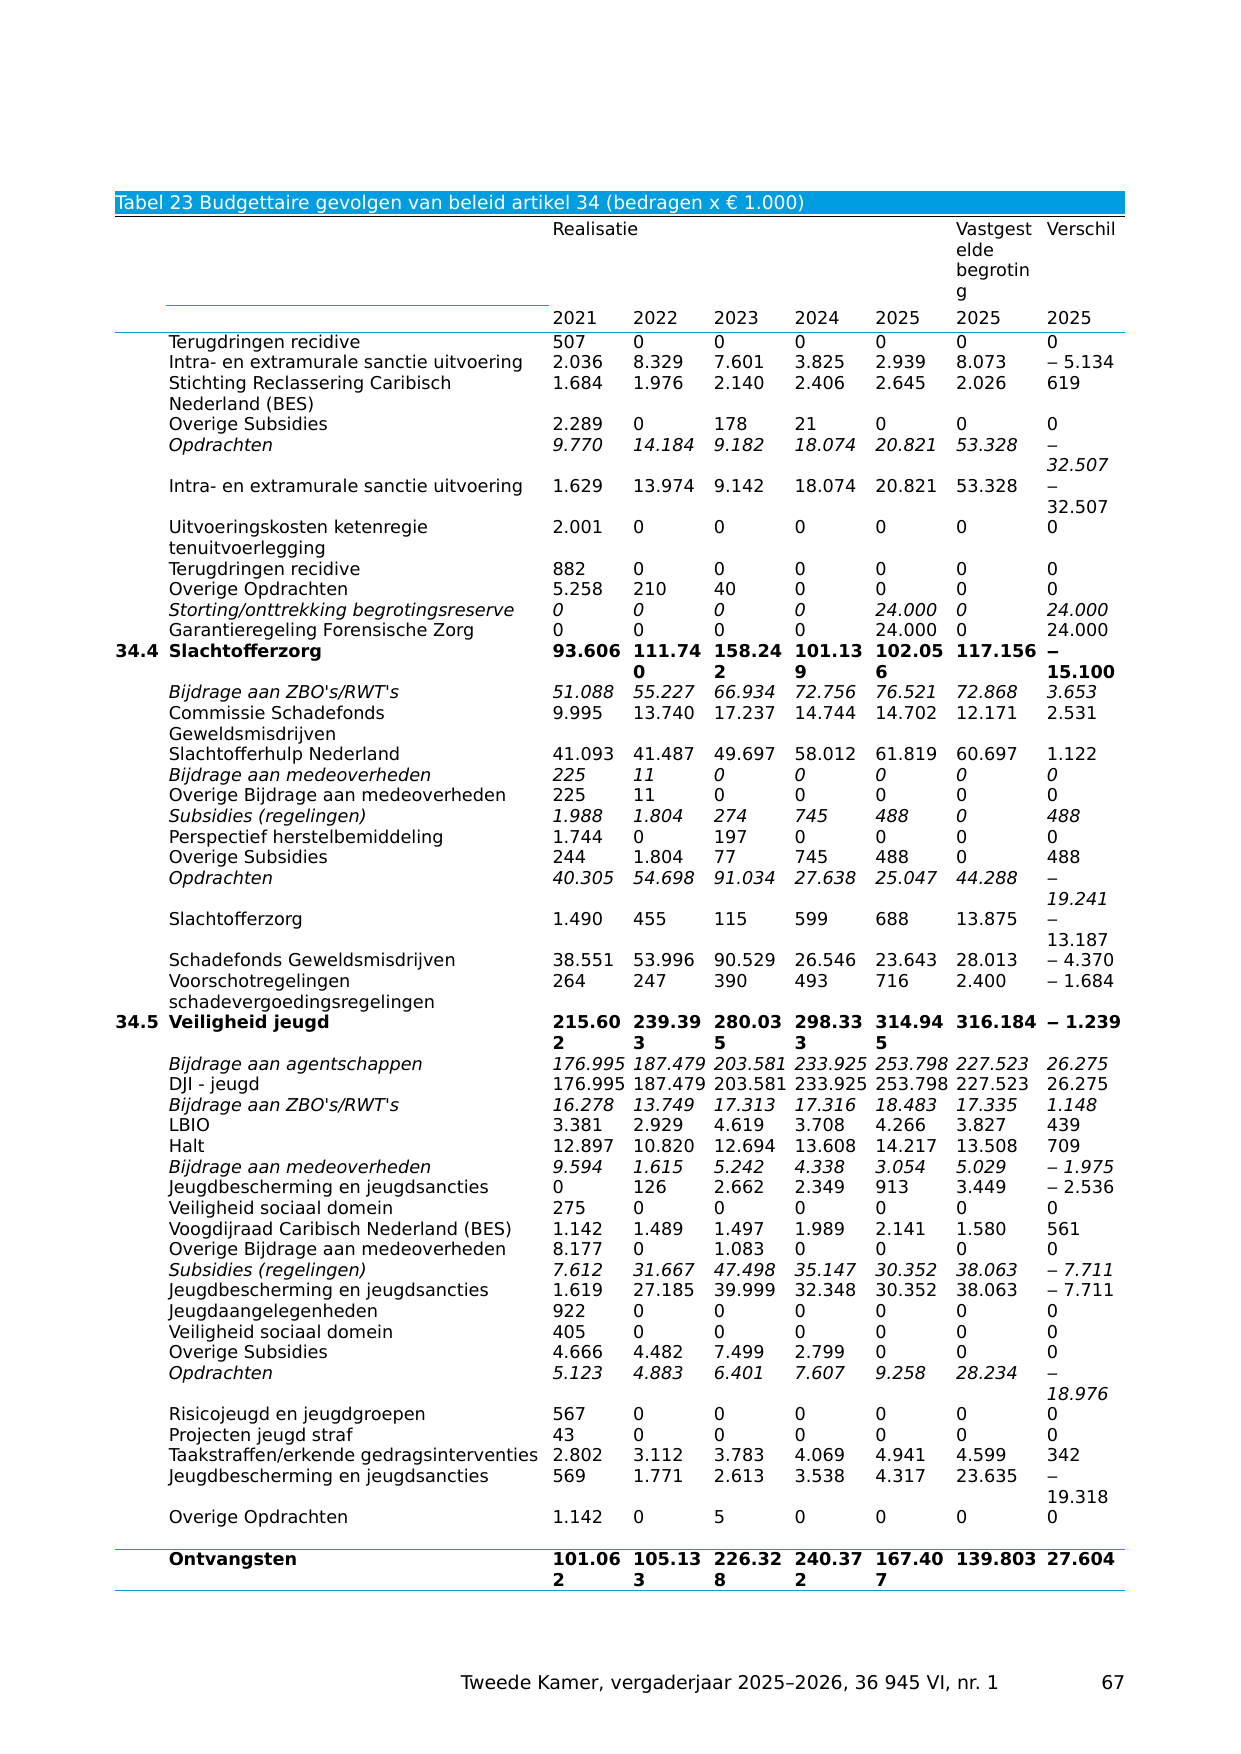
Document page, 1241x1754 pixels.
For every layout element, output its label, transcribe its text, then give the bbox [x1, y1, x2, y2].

table_cell 26.275 [1044, 1054, 1125, 1074]
table_cell 0 [630, 333, 711, 352]
table_cell Jeugdbescherming en jeugdsancties [166, 1177, 549, 1198]
table_cell 101.062 [549, 1550, 630, 1590]
table_cell 53.328 [953, 435, 1044, 476]
table_cell 2.289 [549, 414, 630, 435]
table_cell 298.333 [791, 1012, 872, 1053]
table_cell 101.139 [791, 641, 872, 682]
table_cell 233.925 [791, 1054, 872, 1074]
table_cell [115, 600, 166, 620]
table_cell [115, 785, 166, 806]
table_cell [630, 1528, 711, 1548]
table_cell 1.615 [630, 1157, 711, 1177]
table_cell 253.798 [872, 1074, 953, 1095]
table_cell 5.242 [711, 1157, 791, 1177]
table_cell 4.619 [711, 1115, 791, 1136]
table_cell 51.088 [549, 682, 630, 703]
table_cell 3.112 [630, 1445, 711, 1466]
table_cell Terugdringen recidive [166, 559, 549, 579]
table_cell 488 [1044, 847, 1125, 868]
table_cell 72.756 [791, 682, 872, 703]
table_cell [115, 333, 166, 352]
table_cell 0 [1044, 1425, 1125, 1445]
table_cell 76.521 [872, 682, 953, 703]
table_cell Slachtofferzorg [166, 909, 549, 950]
table_cell Overige Bijdrage aan medeoverheden [166, 1239, 549, 1260]
table_cell [115, 1280, 166, 1301]
table_cell 44.288 [953, 868, 1044, 909]
table_cell 1.804 [630, 806, 711, 827]
table_cell 264 [549, 971, 630, 1012]
table_cell 0 [1044, 414, 1125, 435]
table_cell [115, 435, 166, 476]
table_cell 3.538 [791, 1466, 872, 1507]
table_cell 8.073 [953, 352, 1044, 373]
table_cell 0 [953, 765, 1044, 785]
table_cell 3.783 [711, 1445, 791, 1466]
table_cell [791, 1528, 872, 1548]
table_cell 3.827 [953, 1115, 1044, 1136]
table_cell 0 [953, 1301, 1044, 1322]
table_cell 13.875 [953, 909, 1044, 950]
table_cell 0 [872, 579, 953, 600]
table_cell 2.026 [953, 373, 1044, 414]
table_cell [115, 703, 166, 744]
table_cell 745 [791, 806, 872, 827]
table_cell 2.400 [953, 971, 1044, 1012]
table_cell 17.237 [711, 703, 791, 744]
table_cell Bijdrage aan medeoverheden [166, 1157, 549, 1177]
table_cell Veiligheid sociaal domein [166, 1322, 549, 1342]
table_cell 0 [1044, 765, 1125, 785]
table_cell [115, 1445, 166, 1466]
table_cell 0 [1044, 579, 1125, 600]
table_cell Intra- en extramurale sanctie uitvoering [166, 352, 549, 373]
table_cell ‒ 13.187 [1044, 909, 1125, 950]
table_cell Perspectief herstelbemiddeling [166, 827, 549, 847]
table_cell [166, 306, 549, 332]
table_cell 6.401 [711, 1363, 791, 1404]
table_cell 0 [1044, 1342, 1125, 1363]
table_cell 203.581 [711, 1074, 791, 1095]
table_cell 0 [872, 1507, 953, 1528]
table_cell 0 [630, 559, 711, 579]
table_cell [115, 1198, 166, 1218]
table_cell 0 [953, 517, 1044, 558]
table_cell 0 [791, 333, 872, 352]
table_cell 72.868 [953, 682, 1044, 703]
table_cell 16.278 [549, 1095, 630, 1115]
table_cell 24.000 [1044, 620, 1125, 641]
table_cell 1.684 [549, 373, 630, 414]
table_cell 14.702 [872, 703, 953, 744]
table_cell Realisatie [549, 217, 953, 304]
table_cell [115, 579, 166, 600]
table_cell 27.604 [1044, 1550, 1125, 1590]
table_cell [872, 1528, 953, 1548]
table_cell 0 [791, 1198, 872, 1218]
table_cell [115, 352, 166, 373]
table_cell Commissie Schadefonds Geweldsmisdrijven [166, 703, 549, 744]
table_cell 0 [791, 1239, 872, 1260]
table_cell 4.666 [549, 1342, 630, 1363]
table_cell 0 [630, 1507, 711, 1528]
table_cell 0 [711, 1198, 791, 1218]
table_cell Overige Opdrachten [166, 579, 549, 600]
table_cell 13.974 [630, 476, 711, 517]
table_cell [115, 1260, 166, 1280]
table_cell 390 [711, 971, 791, 1012]
table_cell [115, 909, 166, 950]
table_cell 455 [630, 909, 711, 950]
table_cell 1.580 [953, 1219, 1044, 1239]
table_cell 0 [711, 600, 791, 620]
table_cell 1.771 [630, 1466, 711, 1507]
table_cell Jeugdaangelegenheden [166, 1301, 549, 1322]
table_cell 342 [1044, 1445, 1125, 1466]
table_cell Opdrachten [166, 435, 549, 476]
table_cell [115, 1054, 166, 1074]
table_cell ‒ 7.711 [1044, 1280, 1125, 1301]
table_cell 215.602 [549, 1012, 630, 1053]
table_cell 0 [953, 559, 1044, 579]
table_cell [115, 1466, 166, 1507]
table_cell [115, 1342, 166, 1363]
table_cell 0 [791, 827, 872, 847]
table_cell 77 [711, 847, 791, 868]
table_cell 709 [1044, 1136, 1125, 1157]
table_cell 0 [791, 1322, 872, 1342]
table_cell 0 [872, 765, 953, 785]
table_cell Veiligheid jeugd [166, 1012, 549, 1053]
table_cell Storting/onttrekking begrotingsreserve [166, 600, 549, 620]
table_cell 49.697 [711, 744, 791, 765]
table_cell 9.258 [872, 1363, 953, 1404]
table_cell Opdrachten [166, 1363, 549, 1404]
table_cell Jeugdbescherming en jeugdsancties [166, 1280, 549, 1301]
table_cell 0 [791, 785, 872, 806]
table_cell Subsidies (regelingen) [166, 1260, 549, 1280]
table_cell 226.328 [711, 1550, 791, 1590]
table_cell 0 [791, 1507, 872, 1528]
table_cell 1.122 [1044, 744, 1125, 765]
table_cell 567 [549, 1404, 630, 1425]
table_cell [115, 1507, 166, 1528]
table_cell 3.825 [791, 352, 872, 373]
table_cell [166, 217, 549, 304]
table_cell 0 [953, 1425, 1044, 1445]
table_cell 882 [549, 559, 630, 579]
table_cell 0 [630, 1322, 711, 1342]
table_cell Veiligheid sociaal domein [166, 1198, 549, 1218]
table_cell Overige Subsidies [166, 1342, 549, 1363]
table_cell [549, 1528, 630, 1548]
table_cell 21 [791, 414, 872, 435]
table_cell [115, 765, 166, 785]
table_cell Vastgestelde begroting [953, 217, 1044, 304]
table_cell 26.546 [791, 950, 872, 971]
table_cell 2024 [791, 305, 872, 332]
table_cell 158.242 [711, 641, 791, 682]
table_cell 0 [1044, 827, 1125, 847]
table_cell 507 [549, 333, 630, 352]
table_cell 0 [953, 806, 1044, 827]
table_cell ‒ 19.241 [1044, 868, 1125, 909]
table_cell 240.372 [791, 1550, 872, 1590]
table_cell 439 [1044, 1115, 1125, 1136]
table_cell [115, 1074, 166, 1095]
table_cell 0 [711, 517, 791, 558]
table_cell 0 [630, 827, 711, 847]
table_cell 2.036 [549, 352, 630, 373]
table_cell 253.798 [872, 1054, 953, 1074]
table_cell 4.338 [791, 1157, 872, 1177]
table_cell 102.056 [872, 641, 953, 682]
table_cell 13.508 [953, 1136, 1044, 1157]
table_cell [115, 373, 166, 414]
table_cell Schadefonds Geweldsmisdrijven [166, 950, 549, 971]
table_cell 41.093 [549, 744, 630, 765]
table_cell [115, 476, 166, 517]
table_cell 4.941 [872, 1445, 953, 1466]
table_cell 0 [630, 600, 711, 620]
table_cell 0 [791, 517, 872, 558]
table_cell 0 [791, 620, 872, 641]
table_cell [166, 1528, 549, 1548]
table_cell 0 [711, 1425, 791, 1445]
table_cell 0 [953, 1198, 1044, 1218]
table_cell 30.352 [872, 1280, 953, 1301]
table_cell 27.638 [791, 868, 872, 909]
table_cell 2023 [711, 305, 791, 332]
table_cell 24.000 [872, 620, 953, 641]
table_cell [115, 1363, 166, 1404]
table_cell [115, 744, 166, 765]
table_cell 9.594 [549, 1157, 630, 1177]
table_cell Bijdrage aan medeoverheden [166, 765, 549, 785]
table_cell 0 [549, 620, 630, 641]
table_cell 60.697 [953, 744, 1044, 765]
table_cell [115, 971, 166, 1012]
table_cell 3.054 [872, 1157, 953, 1177]
table_cell 4.317 [872, 1466, 953, 1507]
table_cell [115, 1219, 166, 1239]
table_cell Voorschotregelingen schadevergoedingsregelingen [166, 971, 549, 1012]
table_cell 745 [791, 847, 872, 868]
table_cell 1.976 [630, 373, 711, 414]
table_cell 5 [711, 1507, 791, 1528]
table_cell 20.821 [872, 476, 953, 517]
table_cell ‒ 32.507 [1044, 476, 1125, 517]
table_cell 4.266 [872, 1115, 953, 1136]
table_cell ‒ 15.100 [1044, 641, 1125, 682]
table_cell Halt [166, 1136, 549, 1157]
table_cell 0 [711, 1301, 791, 1322]
table_cell 38.063 [953, 1260, 1044, 1280]
table_cell 53.328 [953, 476, 1044, 517]
table_cell 0 [1044, 1301, 1125, 1322]
table_cell 14.184 [630, 435, 711, 476]
table_cell 233.925 [791, 1074, 872, 1095]
table_cell [115, 1157, 166, 1177]
table_cell 105.133 [630, 1550, 711, 1590]
table_cell ‒ 19.318 [1044, 1466, 1125, 1507]
table_cell 28.234 [953, 1363, 1044, 1404]
table_cell 0 [872, 517, 953, 558]
table_cell [115, 1115, 166, 1136]
table_cell 0 [953, 414, 1044, 435]
table_cell 14.217 [872, 1136, 953, 1157]
table_cell 40.305 [549, 868, 630, 909]
table_cell 26.275 [1044, 1074, 1125, 1095]
table_cell 275 [549, 1198, 630, 1218]
table_cell ‒ 1.684 [1044, 971, 1125, 1012]
table_cell 5.258 [549, 579, 630, 600]
table_cell 0 [953, 785, 1044, 806]
table_cell 0 [1044, 333, 1125, 352]
table_cell 4.599 [953, 1445, 1044, 1466]
table_cell ‒ 32.507 [1044, 435, 1125, 476]
table_cell 1.142 [549, 1507, 630, 1528]
table_cell 3.449 [953, 1177, 1044, 1198]
table_cell 3.708 [791, 1115, 872, 1136]
table_cell 0 [953, 579, 1044, 600]
table_cell 2.662 [711, 1177, 791, 1198]
table_cell [115, 1239, 166, 1260]
table_cell Bijdrage aan ZBO's/RWT's [166, 682, 549, 703]
table_cell 9.995 [549, 703, 630, 744]
table_cell 210 [630, 579, 711, 600]
table_cell 93.606 [549, 641, 630, 682]
table_cell 66.934 [711, 682, 791, 703]
table_cell 0 [953, 333, 1044, 352]
table_cell ‒ 18.976 [1044, 1363, 1125, 1404]
table_cell 9.770 [549, 435, 630, 476]
table_cell 7.601 [711, 352, 791, 373]
table_cell Slachtofferzorg [166, 641, 549, 682]
table_cell 0 [953, 1507, 1044, 1528]
table_cell Voogdijraad Caribisch Nederland (BES) [166, 1219, 549, 1239]
table_cell 913 [872, 1177, 953, 1198]
table_cell 0 [1044, 559, 1125, 579]
table_cell 2.406 [791, 373, 872, 414]
table_cell LBIO [166, 1115, 549, 1136]
table_cell 316.184 [953, 1012, 1044, 1053]
table_cell 0 [953, 827, 1044, 847]
table_cell 0 [953, 620, 1044, 641]
table_cell 0 [953, 1322, 1044, 1342]
table_cell 405 [549, 1322, 630, 1342]
table_cell 0 [872, 414, 953, 435]
table_cell 91.034 [711, 868, 791, 909]
table_cell 227.523 [953, 1074, 1044, 1095]
table_cell [115, 217, 166, 304]
table_cell 0 [791, 1301, 872, 1322]
table_cell 2.929 [630, 1115, 711, 1136]
table_cell 3.653 [1044, 682, 1125, 703]
table_cell ‒ 7.711 [1044, 1260, 1125, 1280]
table_cell Stichting Reclassering Caribisch Nederland (BES) [166, 373, 549, 414]
table_cell 1.083 [711, 1239, 791, 1260]
table_cell 2.531 [1044, 703, 1125, 744]
table_cell DJI - jeugd [166, 1074, 549, 1095]
table_cell 0 [953, 1342, 1044, 1363]
table_cell 34.4 [115, 641, 166, 682]
table_cell 488 [1044, 806, 1125, 827]
table_cell ‒ 1.975 [1044, 1157, 1125, 1177]
table_cell 247 [630, 971, 711, 1012]
table_cell 0 [872, 827, 953, 847]
table_cell 0 [872, 1301, 953, 1322]
table_cell 0 [630, 1425, 711, 1445]
table_cell 716 [872, 971, 953, 1012]
table_cell 28.013 [953, 950, 1044, 971]
table_cell [115, 414, 166, 435]
table_cell 39.999 [711, 1280, 791, 1301]
table_cell 9.182 [711, 435, 791, 476]
table_cell 31.667 [630, 1260, 711, 1280]
table_cell 20.821 [872, 435, 953, 476]
table_cell [115, 1095, 166, 1115]
table_cell Overige Subsidies [166, 414, 549, 435]
table_cell 239.393 [630, 1012, 711, 1053]
table_cell 4.482 [630, 1342, 711, 1363]
table_cell 12.897 [549, 1136, 630, 1157]
table_cell Overige Bijdrage aan medeoverheden [166, 785, 549, 806]
table_cell 0 [711, 333, 791, 352]
table_cell [115, 682, 166, 703]
table_cell 0 [872, 333, 953, 352]
table_cell Uitvoeringskosten ketenregie tenuitvoerlegging [166, 517, 549, 558]
table_cell Subsidies (regelingen) [166, 806, 549, 827]
table_cell 0 [872, 1198, 953, 1218]
table_cell 225 [549, 765, 630, 785]
table_cell 1.619 [549, 1280, 630, 1301]
table_cell 2022 [630, 305, 711, 332]
table_cell 0 [791, 600, 872, 620]
table_cell 274 [711, 806, 791, 827]
table_cell Risicojeugd en jeugdgroepen [166, 1404, 549, 1425]
table_cell Projecten jeugd straf [166, 1425, 549, 1445]
table_cell [115, 1550, 166, 1590]
table_cell 38.551 [549, 950, 630, 971]
table_cell 4.069 [791, 1445, 872, 1466]
table_cell 61.819 [872, 744, 953, 765]
table_cell [115, 950, 166, 971]
table_cell 280.035 [711, 1012, 791, 1053]
table_cell [115, 847, 166, 868]
table_cell ‒ 5.134 [1044, 352, 1125, 373]
table_cell 922 [549, 1301, 630, 1322]
table_cell 58.012 [791, 744, 872, 765]
table_cell 1.804 [630, 847, 711, 868]
table_cell 32.348 [791, 1280, 872, 1301]
table_cell 17.316 [791, 1095, 872, 1115]
table_cell 25.047 [872, 868, 953, 909]
table_cell 187.479 [630, 1054, 711, 1074]
table_cell 11 [630, 785, 711, 806]
table_cell 0 [791, 1404, 872, 1425]
table_cell 619 [1044, 373, 1125, 414]
table_cell [115, 1301, 166, 1322]
table_cell [115, 1528, 166, 1548]
table_cell 1.148 [1044, 1095, 1125, 1115]
table_cell 7.499 [711, 1342, 791, 1363]
table_cell 34.5 [115, 1012, 166, 1053]
table_cell 0 [872, 559, 953, 579]
table_cell 0 [630, 1404, 711, 1425]
table_cell 17.335 [953, 1095, 1044, 1115]
table_cell 0 [630, 414, 711, 435]
table_cell 2.140 [711, 373, 791, 414]
table_cell 225 [549, 785, 630, 806]
table_cell 599 [791, 909, 872, 950]
table_cell 0 [791, 765, 872, 785]
table_cell Jeugdbescherming en jeugdsancties [166, 1466, 549, 1507]
table_cell 30.352 [872, 1260, 953, 1280]
table_cell 18.483 [872, 1095, 953, 1115]
table_cell 0 [1044, 1404, 1125, 1425]
table_cell 117.156 [953, 641, 1044, 682]
table_cell 7.607 [791, 1363, 872, 1404]
table_cell 167.407 [872, 1550, 953, 1590]
table_cell 493 [791, 971, 872, 1012]
table_cell 203.581 [711, 1054, 791, 1074]
table_cell 2.939 [872, 352, 953, 373]
table_cell 0 [872, 1342, 953, 1363]
table_cell 17.313 [711, 1095, 791, 1115]
table_cell 54.698 [630, 868, 711, 909]
table_cell 1.629 [549, 476, 630, 517]
table_cell 40 [711, 579, 791, 600]
table_cell [1044, 1528, 1125, 1548]
table_cell 688 [872, 909, 953, 950]
table_cell 0 [1044, 1239, 1125, 1260]
table_cell 0 [1044, 785, 1125, 806]
table_cell [115, 1425, 166, 1445]
table_cell 488 [872, 806, 953, 827]
table_cell 24.000 [872, 600, 953, 620]
table_cell 2.802 [549, 1445, 630, 1466]
table_cell 10.820 [630, 1136, 711, 1157]
table_cell 0 [630, 1239, 711, 1260]
table_cell 2025 [1044, 305, 1125, 332]
table_cell 8.177 [549, 1239, 630, 1260]
table_cell 0 [953, 1404, 1044, 1425]
table_cell 0 [711, 620, 791, 641]
table_cell 2021 [549, 305, 630, 332]
table_cell 0 [549, 1177, 630, 1198]
table_cell 0 [953, 600, 1044, 620]
table_cell [115, 559, 166, 579]
table_cell Taakstraffen/erkende gedragsinterventies [166, 1445, 549, 1466]
table_cell 2.141 [872, 1219, 953, 1239]
table_cell 0 [791, 559, 872, 579]
table_cell 0 [872, 1322, 953, 1342]
table_cell Bijdrage aan ZBO's/RWT's [166, 1095, 549, 1115]
table_cell 187.479 [630, 1074, 711, 1095]
table_cell 197 [711, 827, 791, 847]
table_cell 2.645 [872, 373, 953, 414]
table_cell 12.694 [711, 1136, 791, 1157]
table_cell 24.000 [1044, 600, 1125, 620]
table_cell 13.608 [791, 1136, 872, 1157]
table_cell 0 [630, 1198, 711, 1218]
table_cell [711, 1528, 791, 1548]
table_cell 0 [1044, 1507, 1125, 1528]
table_cell ‒ 4.370 [1044, 950, 1125, 971]
table_cell 0 [872, 1425, 953, 1445]
table_cell 0 [872, 1404, 953, 1425]
table_cell [953, 1528, 1044, 1548]
table_cell 13.740 [630, 703, 711, 744]
table_cell [115, 1136, 166, 1157]
table_cell [115, 305, 166, 332]
table_cell 0 [711, 559, 791, 579]
table_cell 0 [630, 620, 711, 641]
table_cell 7.612 [549, 1260, 630, 1280]
table_cell [115, 868, 166, 909]
table_cell Terugdringen recidive [166, 333, 549, 352]
table_cell 0 [711, 1322, 791, 1342]
table_cell 0 [549, 600, 630, 620]
table_cell 0 [711, 765, 791, 785]
table_cell 0 [1044, 517, 1125, 558]
table_cell [115, 1404, 166, 1425]
table_cell [115, 1322, 166, 1342]
table_cell 488 [872, 847, 953, 868]
table_cell 1.490 [549, 909, 630, 950]
table_cell 18.074 [791, 476, 872, 517]
table_cell 244 [549, 847, 630, 868]
table_cell Garantieregeling Forensische Zorg [166, 620, 549, 641]
table_cell 2025 [872, 305, 953, 332]
table_cell 43 [549, 1425, 630, 1445]
table_cell 2.349 [791, 1177, 872, 1198]
table_cell 9.142 [711, 476, 791, 517]
table_cell [115, 827, 166, 847]
table_cell 0 [1044, 1322, 1125, 1342]
table_cell 561 [1044, 1219, 1125, 1239]
table_cell 11 [630, 765, 711, 785]
table_cell 5.123 [549, 1363, 630, 1404]
table_cell 4.883 [630, 1363, 711, 1404]
table_cell 115 [711, 909, 791, 950]
table_cell Intra- en extramurale sanctie uitvoering [166, 476, 549, 517]
table_cell Slachtofferhulp Nederland [166, 744, 549, 765]
table_cell Verschil [1044, 217, 1125, 304]
table_cell 35.147 [791, 1260, 872, 1280]
table_cell 3.381 [549, 1115, 630, 1136]
table_cell 0 [872, 785, 953, 806]
table_cell 111.740 [630, 641, 711, 682]
table_cell Ontvangsten [166, 1550, 549, 1590]
table_cell Overige Opdrachten [166, 1507, 549, 1528]
table_cell 55.227 [630, 682, 711, 703]
table_cell 0 [791, 579, 872, 600]
table_cell 176.995 [549, 1054, 630, 1074]
table_cell 1.489 [630, 1219, 711, 1239]
table_cell 126 [630, 1177, 711, 1198]
table_cell 139.803 [953, 1550, 1044, 1590]
table_cell 38.063 [953, 1280, 1044, 1301]
table_cell 47.498 [711, 1260, 791, 1280]
table_cell 90.529 [711, 950, 791, 971]
table_cell 5.029 [953, 1157, 1044, 1177]
table_cell 0 [953, 847, 1044, 868]
table_cell 2025 [953, 305, 1044, 332]
table_cell Overige Subsidies [166, 847, 549, 868]
table_cell 53.996 [630, 950, 711, 971]
table_cell 27.185 [630, 1280, 711, 1301]
table_cell 1.988 [549, 806, 630, 827]
table_cell 1.497 [711, 1219, 791, 1239]
table_cell 13.749 [630, 1095, 711, 1115]
table_cell [115, 517, 166, 558]
table_cell [115, 1177, 166, 1198]
table_cell 0 [872, 1239, 953, 1260]
table_cell 18.074 [791, 435, 872, 476]
table_cell 2.001 [549, 517, 630, 558]
table_cell 23.635 [953, 1466, 1044, 1507]
table_cell 0 [630, 1301, 711, 1322]
table_cell 23.643 [872, 950, 953, 971]
table_cell 0 [711, 1404, 791, 1425]
table_cell ‒ 1.239 [1044, 1012, 1125, 1053]
table_cell [115, 620, 166, 641]
table_cell 0 [1044, 1198, 1125, 1218]
table_cell 1.989 [791, 1219, 872, 1239]
table_cell 0 [630, 517, 711, 558]
table_cell 227.523 [953, 1054, 1044, 1074]
table_cell 2.613 [711, 1466, 791, 1507]
table_cell Opdrachten [166, 868, 549, 909]
table_cell 314.945 [872, 1012, 953, 1053]
table_cell ‒ 2.536 [1044, 1177, 1125, 1198]
table_cell 0 [953, 1239, 1044, 1260]
table_cell 41.487 [630, 744, 711, 765]
table_cell 2.799 [791, 1342, 872, 1363]
table_cell 569 [549, 1466, 630, 1507]
table_cell 1.744 [549, 827, 630, 847]
table_cell 8.329 [630, 352, 711, 373]
table_cell 1.142 [549, 1219, 630, 1239]
table_cell 178 [711, 414, 791, 435]
table_cell 14.744 [791, 703, 872, 744]
table_cell 12.171 [953, 703, 1044, 744]
table_cell 176.995 [549, 1074, 630, 1095]
table_cell Bijdrage aan agentschappen [166, 1054, 549, 1074]
table_cell 0 [791, 1425, 872, 1445]
table_cell 0 [711, 785, 791, 806]
table_cell [115, 806, 166, 827]
